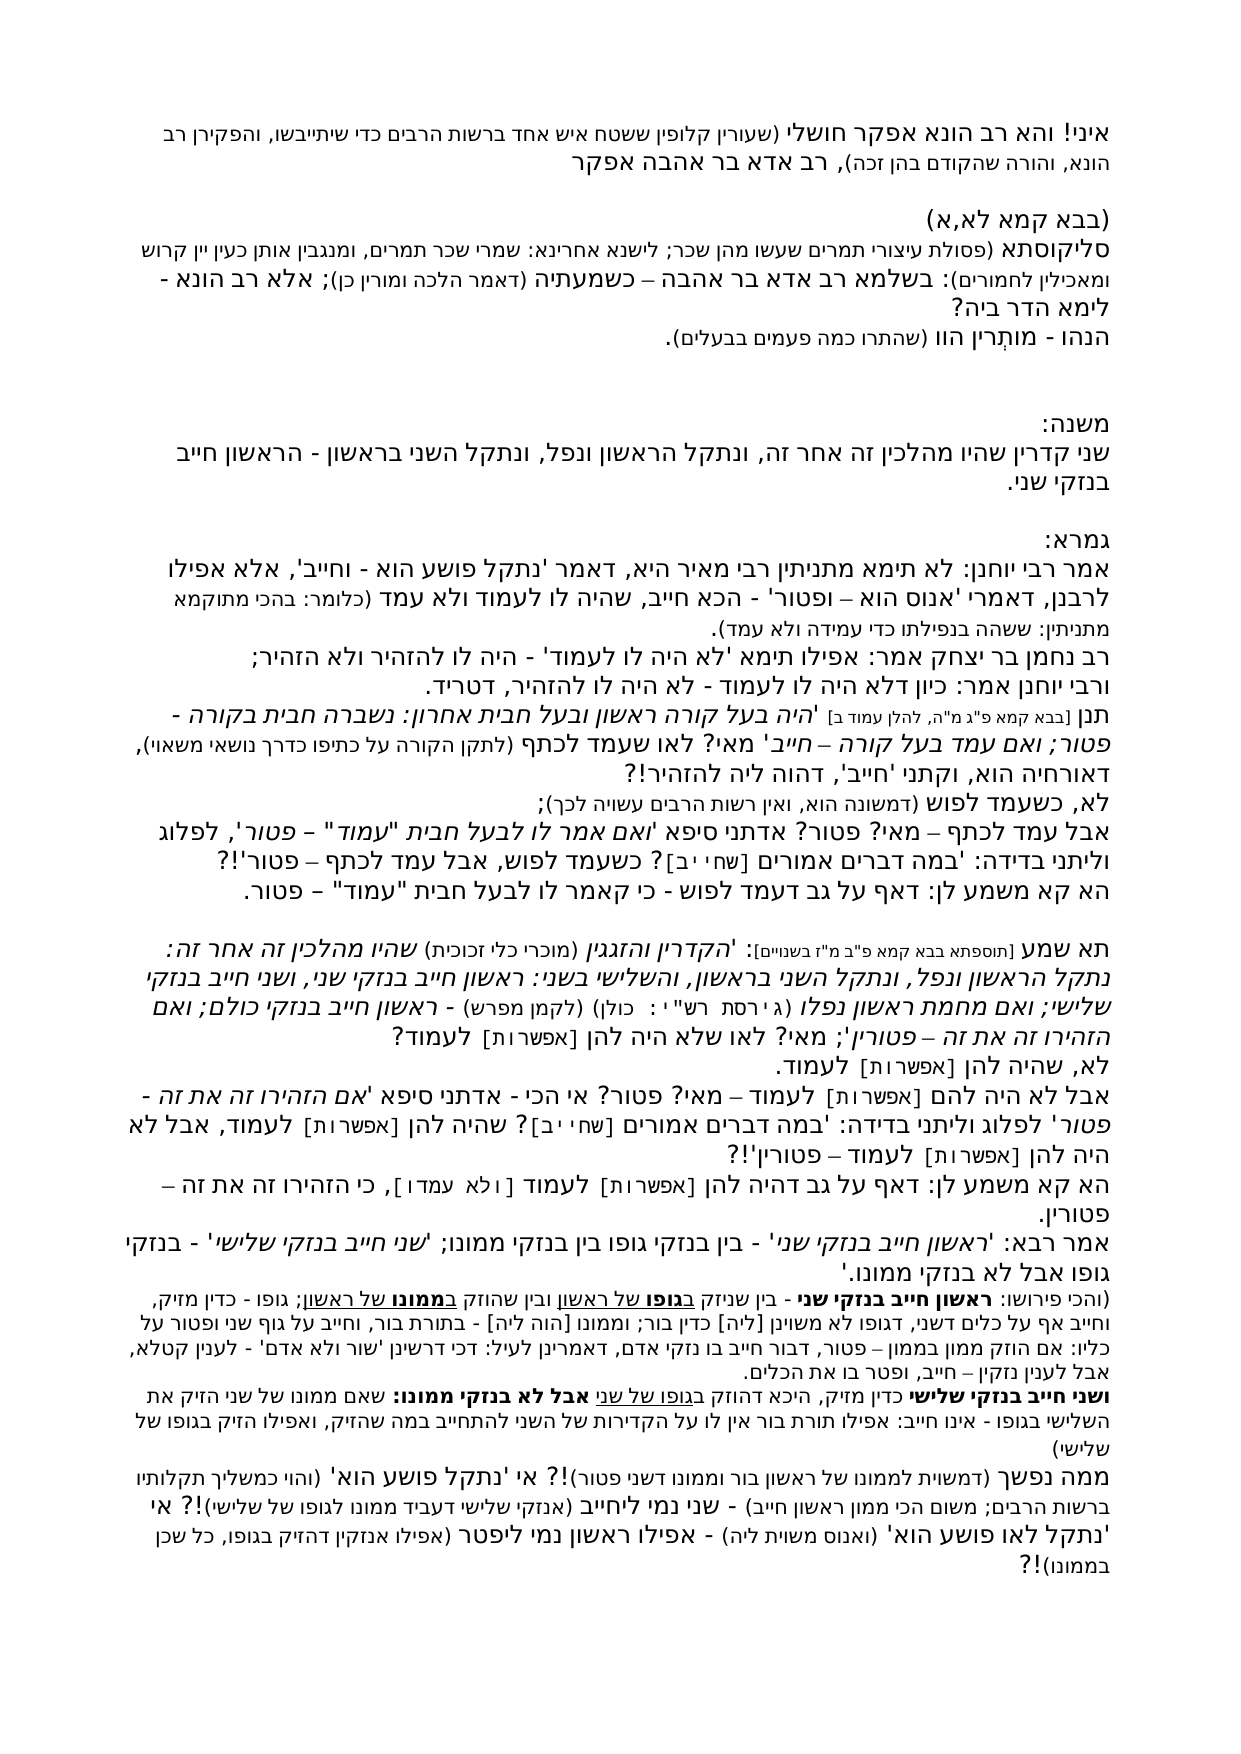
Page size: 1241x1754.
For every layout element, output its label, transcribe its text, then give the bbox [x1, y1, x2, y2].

text גמרא: [118, 525, 1110, 554]
text לא, שהיה להן [אפשרות] לעמוד. [118, 1052, 1110, 1081]
text אבל עמד לכתף – מאי? פטור? אדתני סיפא 'ואם אמר לו לבעל חבית "עמוד" – פטור', לפלוג וליתני בדידה: 'במה דברים אמורים [שחייב]? כשעמד לפוש, אבל עמד לכתף – פטור'!? [118, 817, 1110, 876]
text הנהו - מותְרין הוו (שהתרו כמה פעמים בבעלים). [118, 322, 1110, 351]
text ורבי יוחנן אמר: כיון דלא היה לו לעמוד - לא היה לו להזהיר, דטריד. [118, 671, 1110, 700]
text ושני חייב בנזקי שלישי כדין מזיק, היכא דהוזק בגופו של שני אבל לא בנזקי ממונו: שאם ממונו של שני הזיק את השלישי בגופו - אינו חייב: אפילו תורת בור אין לו על הקדירות של השני להתחייב במה שהזיק, ואפילו הזיק בגופו של שלישי) [118, 1384, 1110, 1462]
text (והכי פירושו: ראשון חייב בנזקי שני - בין שניזק בגופו של ראשון ובין שהוזק בממונו של ראשון; גופו - כדין מזיק, וחייב אף על כלים דשני, דגופו לא משוינן [ליה] כדין בור; וממונו [הוה ליה] - בתורת בור, וחייב על גוף שני ופטור על כליו: אם הוזק ממון בממון – פטור, דבור חייב בו נזקי אדם, דאמרינן לעיל: דכי דרשינן 'שור ולא אדם' - לענין קטלא, אבל לענין נזקין – חייב, ופטר בו את הכלים. [118, 1287, 1110, 1384]
text תא שמע [תוספתא בבא קמא פ"ב מ"ז בשנויים]: 'הקדרין והזגגין (מוכרי כלי זכוכית) שהיו מהלכין זה אחר זה: נתקל הראשון ונפל, ונתקל השני בראשון, והשלישי בשני: ראשון חייב בנזקי שני, ושני חייב בנזקי שלישי; ואם מחמת ראשון נפלו (גירסת רש"י: כולן) (לקמן מפרש) - ראשון חייב בנזקי כולם; ואם הזהירו זה את זה – פטורין'; מאי? לאו שלא היה להן [אפשרות] לעמוד? [118, 934, 1110, 1052]
text איני! והא רב הונא אפקר חושלי (שעורין קלופין ששטח איש אחד ברשות הרבים כדי שיתייבשו, והפקירן רב הונא, והורה שהקודם בהן זכה), רב אדא בר אהבה אפקר [118, 118, 1110, 177]
text אמר רבי יוחנן: לא תימא מתניתין רבי מאיר היא, דאמר 'נתקל פושע הוא - וחייב', אלא אפילו לרבנן, דאמרי 'אנוס הוא – ופטור' - הכא חייב, שהיה לו לעמוד ולא עמד (כלומר: בהכי מתוקמא מתניתין: ששהה בנפילתו כדי עמידה ולא עמד). [118, 554, 1110, 642]
text אמר רבא: 'ראשון חייב בנזקי שני' - בין בנזקי גופו בין בנזקי ממונו; 'שני חייב בנזקי שלישי' - בנזקי גופו אבל לא בנזקי ממונו.' [118, 1228, 1110, 1287]
text סליקוסתא (פסולת עיצורי תמרים שעשו מהן שכר; לישנא אחרינא: שמרי שכר תמרים, ומנגבין אותן כעין יין קרוש ומאכילין לחמורים): בשלמא רב אדא בר אהבה – כשמעתיה (דאמר הלכה ומורין כן); אלא רב הונא - לימא הדר ביה? [118, 234, 1110, 322]
text ממה נפשך (דמשוית לממונו של ראשון בור וממונו דשני פטור)!? אי 'נתקל פושע הוא' (והוי כמשליך תקלותיו ברשות הרבים; משום הכי ממון ראשון חייב) - שני נמי ליחייב (אנזקי שלישי דעביד ממונו לגופו של שלישי)!? אי 'נתקל לאו פושע הוא' (ואנוס משוית ליה) - אפילו ראשון נמי ליפטר (אפילו אנזקין דהזיק בגופו, כל שכן בממונו)!? [118, 1462, 1110, 1579]
text לא, כשעמד לפוש (דמשונה הוא, ואין רשות הרבים עשויה לכך); [118, 788, 1110, 817]
text רב נחמן בר יצחק אמר: אפילו תימא 'לא היה לו לעמוד' - היה לו להזהיר ולא הזהיר; [118, 642, 1110, 671]
text תנן [בבא קמא פ"ג מ"ה, להלן עמוד ב] 'היה בעל קורה ראשון ובעל חבית אחרון: נשברה חבית בקורה - פטור; ואם עמד בעל קורה – חייב' מאי? לאו שעמד לכתף (לתקן הקורה על כתיפו כדרך נושאי משאוי), דאורחיה הוא, וקתני 'חייב', דהוה ליה להזהיר!? [118, 700, 1110, 788]
text הא קא משמע לן: דאף על גב דהיה להן [אפשרות] לעמוד [ולא עמדו], כי הזהירו זה את זה – פטורין. [118, 1170, 1110, 1228]
text הא קא משמע לן: דאף על גב דעמד לפוש - כי קאמר לו לבעל חבית "עמוד" – פטור. [118, 876, 1110, 905]
text שני קדרין שהיו מהלכין זה אחר זה, ונתקל הראשון ונפל, ונתקל השני בראשון - הראשון חייב בנזקי שני. [118, 438, 1110, 496]
text (בבא קמא לא,א) [118, 205, 1110, 234]
text אבל לא היה להם [אפשרות] לעמוד – מאי? פטור? אי הכי - אדתני סיפא 'אם הזהירו זה את זה - פטור' לפלוג וליתני בדידה: 'במה דברים אמורים [שחייב]? שהיה להן [אפשרות] לעמוד, אבל לא היה להן [אפשרות] לעמוד – פטורין'!? [118, 1081, 1110, 1170]
text משנה: [118, 409, 1110, 438]
